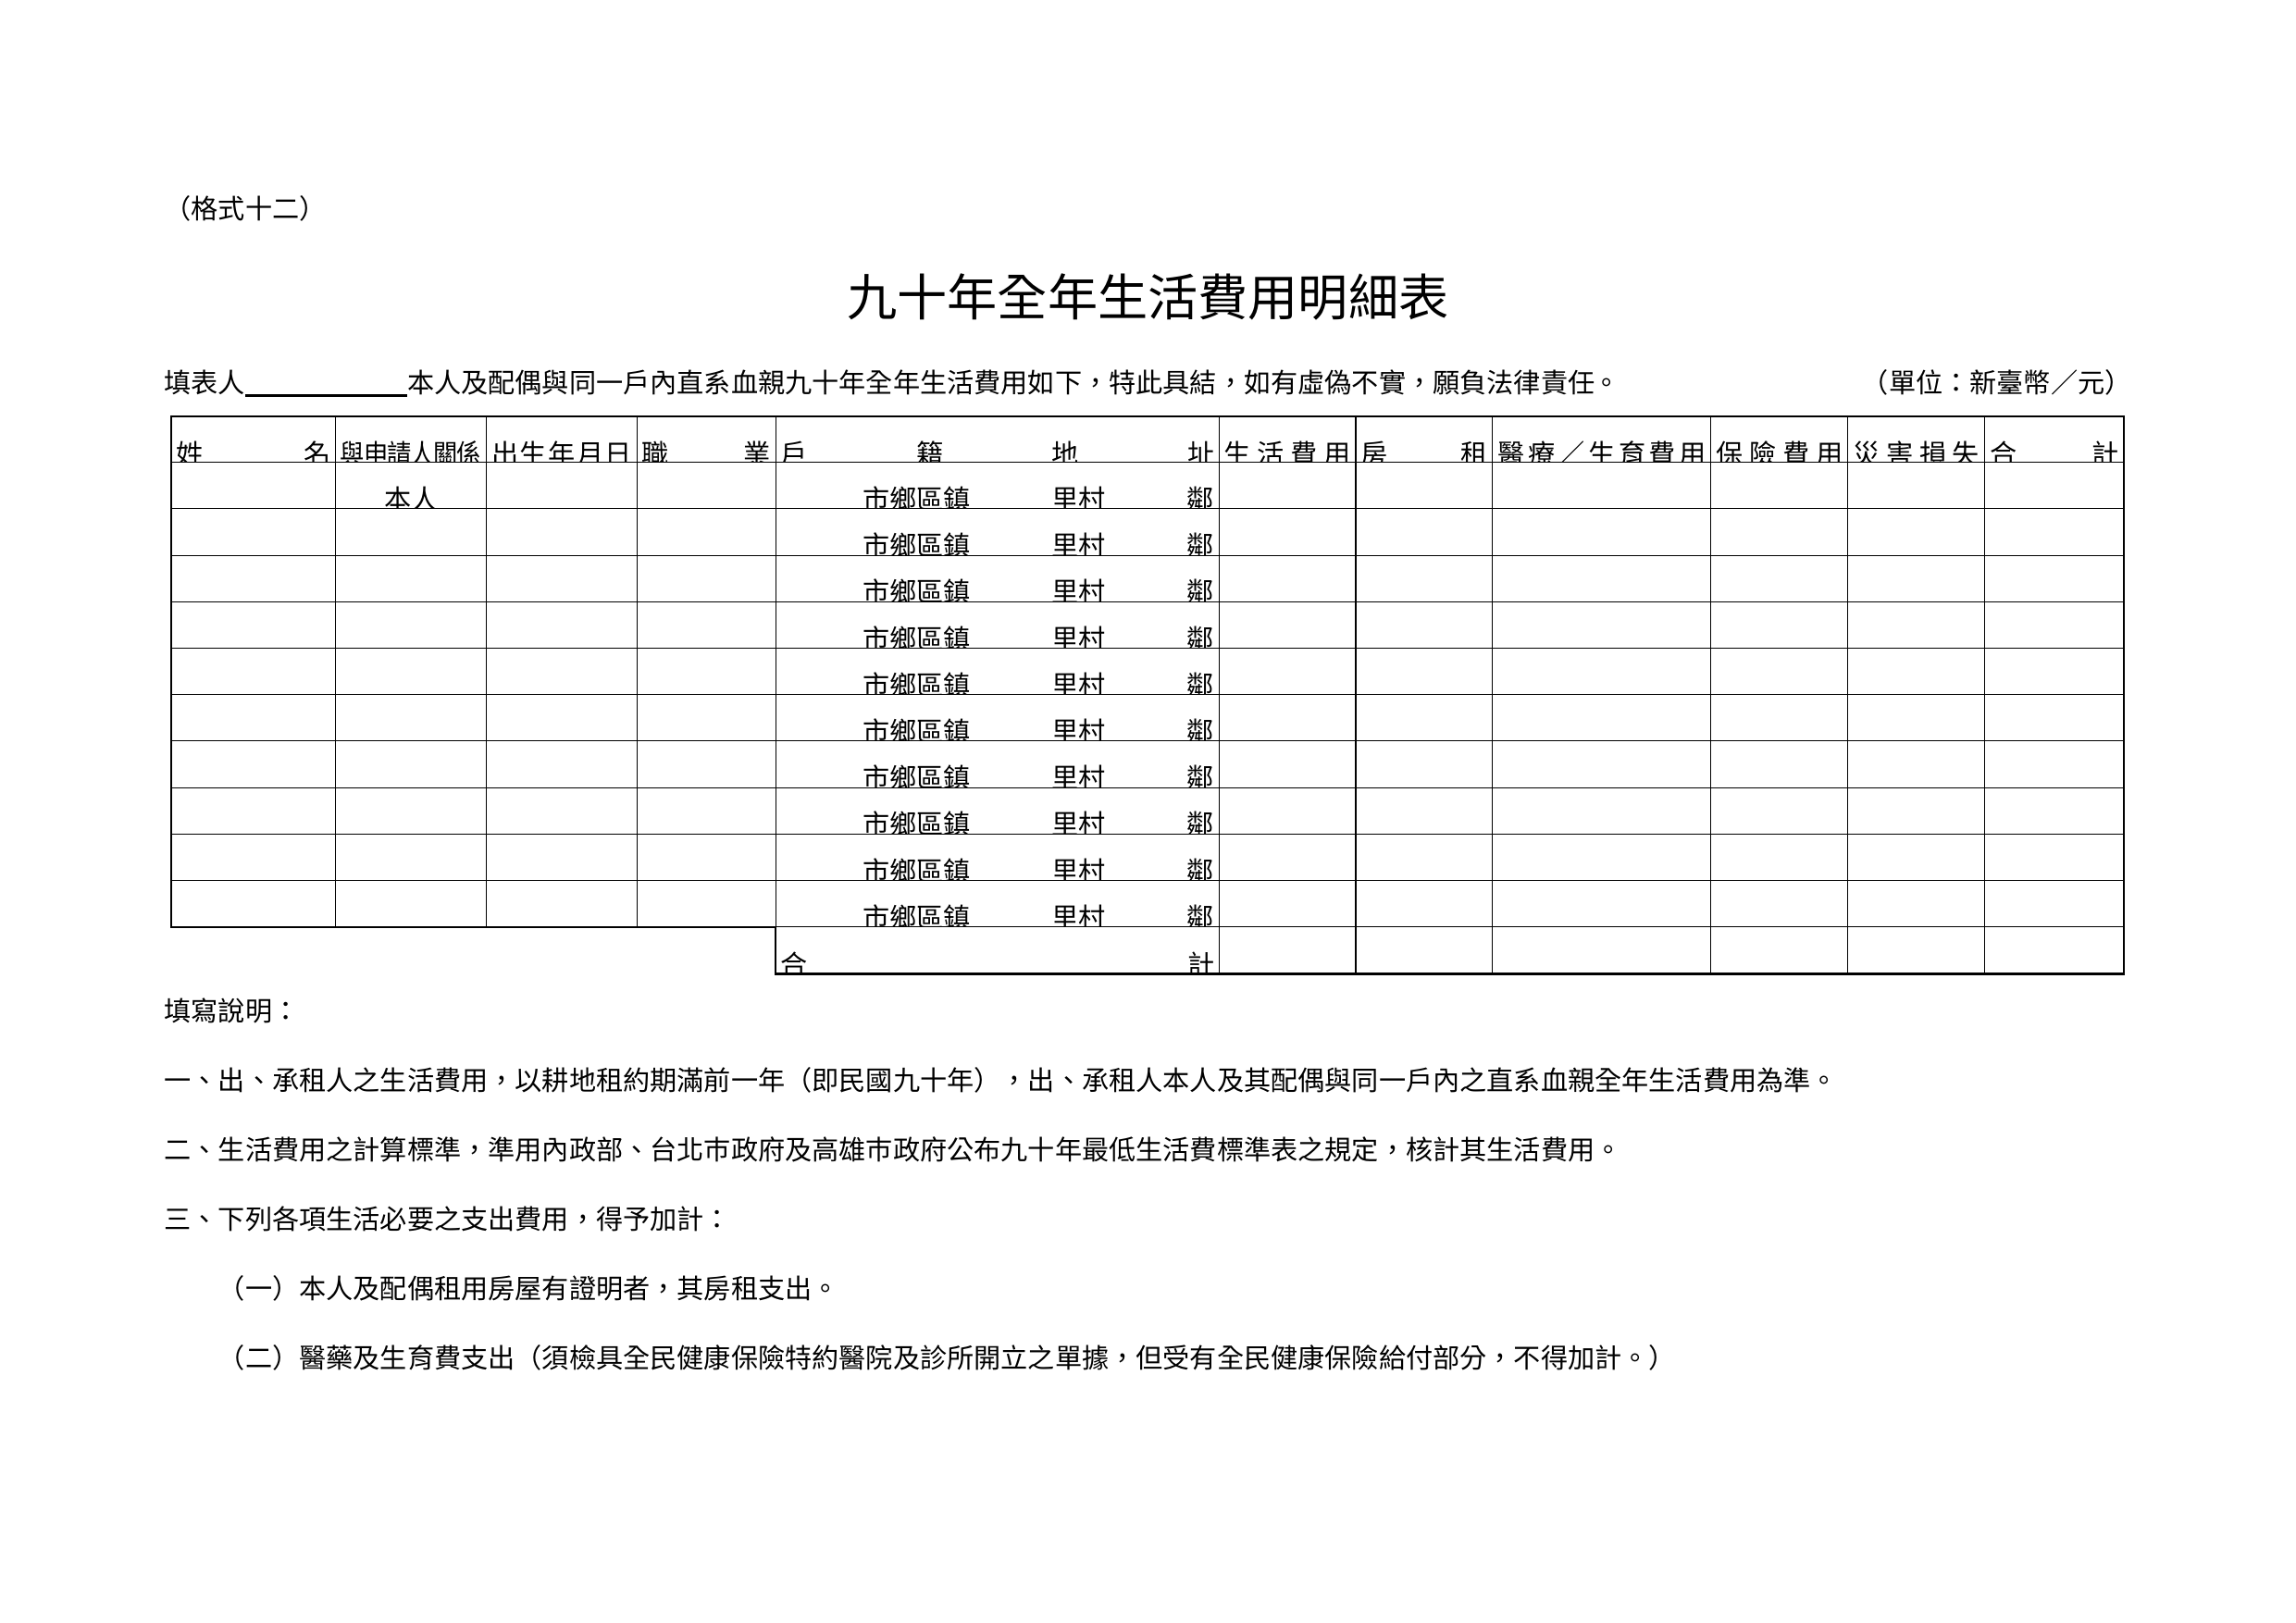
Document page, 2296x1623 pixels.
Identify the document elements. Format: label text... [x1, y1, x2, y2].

table_cell [487, 741, 637, 787]
table_cell [1848, 649, 1984, 694]
table_cell 市鄉區鎮 里村 鄰 [776, 695, 1219, 740]
table_cell [1848, 741, 1984, 787]
table_cell [336, 602, 486, 648]
table_cell [336, 788, 486, 834]
table_cell [1493, 835, 1710, 880]
table_cell [336, 556, 486, 601]
table_cell [1493, 463, 1710, 508]
table_cell [1848, 788, 1984, 834]
table_cell [172, 463, 335, 508]
table_header 與申請人關係 [336, 417, 486, 462]
table_cell [638, 602, 776, 648]
table_cell 市鄉區鎮 里村 鄰 [776, 881, 1219, 926]
table_header 戶籍地址 [776, 417, 1219, 462]
table_cell [487, 463, 637, 508]
table_cell [638, 649, 776, 694]
table_cell [1493, 695, 1710, 740]
table_cell [1848, 927, 1984, 973]
table_cell [172, 695, 335, 740]
table_cell [1848, 556, 1984, 601]
table_cell [1357, 602, 1492, 648]
table_cell [1985, 602, 2123, 648]
table_cell [1711, 695, 1847, 740]
table_cell [638, 741, 776, 787]
table_cell [1220, 741, 1355, 787]
table_cell [1985, 695, 2123, 740]
table_cell [1985, 741, 2123, 787]
table_cell [487, 509, 637, 554]
table_header 醫療／生育費用 [1493, 417, 1710, 462]
table_cell [1493, 556, 1710, 601]
table_cell [1220, 927, 1355, 973]
table_cell 市鄉區鎮 里村 鄰 [776, 649, 1219, 694]
table_cell [172, 556, 335, 601]
table_cell [1357, 695, 1492, 740]
table_cell [638, 509, 776, 554]
table_cell [1357, 649, 1492, 694]
table_cell [1357, 509, 1492, 554]
table_cell [1711, 788, 1847, 834]
table_header 生活費用 [1220, 417, 1355, 462]
table_cell [172, 835, 335, 880]
table_cell [1357, 788, 1492, 834]
table_cell [1848, 602, 1984, 648]
table_cell [637, 928, 775, 973]
table_cell 市鄉區鎮 里村 鄰 [776, 556, 1219, 601]
table_cell [336, 835, 486, 880]
table_cell [487, 788, 637, 834]
table_cell 市鄉區鎮 里村 鄰 [776, 741, 1219, 787]
table_header 職業 [638, 417, 776, 462]
table_cell 市鄉區鎮 里村 鄰 [776, 835, 1219, 880]
table_cell [1711, 556, 1847, 601]
table_cell [1493, 927, 1710, 973]
table_cell 市鄉區鎮 里村 鄰 [776, 602, 1219, 648]
table_cell [1357, 927, 1492, 973]
table_cell [1711, 463, 1847, 508]
table_cell [638, 788, 776, 834]
table_cell [1220, 788, 1355, 834]
table_header 姓名 [172, 417, 335, 462]
table_cell [1711, 509, 1847, 554]
subtitle 九十年全年生活費用明細表 [164, 242, 2131, 346]
table_cell [1220, 881, 1355, 926]
table_cell [1493, 509, 1710, 554]
table_cell [487, 695, 637, 740]
table_cell [1357, 556, 1492, 601]
text 一、出、承租人之生活費用，以耕地租約期滿前一年（即民國九十年），出、承租人本人及其配偶與同一戶內之直系血親全年生活費用為準。 [164, 1044, 2131, 1113]
table_cell [1985, 509, 2123, 554]
table_cell [1848, 463, 1984, 508]
text 填寫說明： [164, 974, 2131, 1044]
table_cell [638, 881, 776, 926]
table_header 災害損失 [1848, 417, 1984, 462]
table_cell [638, 556, 776, 601]
table_cell [1711, 741, 1847, 787]
table_cell [1848, 835, 1984, 880]
text （格式十二） [164, 172, 2131, 242]
table_cell [1220, 463, 1355, 508]
table_cell [1357, 463, 1492, 508]
table_cell [638, 695, 776, 740]
table_cell [1985, 463, 2123, 508]
table_cell [1493, 788, 1710, 834]
table_cell [1357, 835, 1492, 880]
table_cell [336, 881, 486, 926]
table_cell [336, 509, 486, 554]
table_cell 市鄉區鎮 里村 鄰 [776, 463, 1219, 508]
table_cell [1711, 649, 1847, 694]
table_cell [1985, 881, 2123, 926]
table_cell [1985, 556, 2123, 601]
table_cell [1493, 649, 1710, 694]
table_cell 市鄉區鎮 里村 鄰 [776, 509, 1219, 554]
table_cell [171, 928, 335, 973]
table_cell [638, 835, 776, 880]
table_cell [1985, 788, 2123, 834]
table_cell [487, 602, 637, 648]
table_header 合計 [1985, 417, 2123, 462]
table_cell [638, 463, 776, 508]
text （一）本人及配偶租用房屋有證明者，其房租支出。 [164, 1252, 2131, 1321]
table_cell [1985, 927, 2123, 973]
table_cell [1493, 881, 1710, 926]
table_cell 市鄉區鎮 里村 鄰 [776, 788, 1219, 834]
table_cell [172, 788, 335, 834]
table_header 保險費用 [1711, 417, 1847, 462]
table_cell [1848, 695, 1984, 740]
text 填表人 本人及配偶與同一戶內直系血親九十年全年生活費用如下，特此具結，如有虛偽不實，願負法律責任。 （單位：新臺幣／元） [164, 346, 2131, 415]
text 二、生活費用之計算標準，準用內政部、台北巿政府及高雄巿政府公布九十年最低生活費標準表之規定，核計其生活費用。 [164, 1113, 2131, 1183]
table_cell [1220, 835, 1355, 880]
table_cell [487, 835, 637, 880]
table_cell [336, 649, 486, 694]
table_header 戶籍地址 [787, 450, 800, 455]
table_cell [336, 695, 486, 740]
table_cell [1220, 695, 1355, 740]
table_cell [1493, 602, 1710, 648]
table_cell 本人 [336, 463, 486, 508]
table_cell [1711, 881, 1847, 926]
table_cell [1711, 835, 1847, 880]
table_cell [335, 928, 487, 973]
table_cell [1848, 509, 1984, 554]
table_cell [172, 741, 335, 787]
table_cell [1711, 927, 1847, 973]
table_cell [1985, 649, 2123, 694]
table_cell [336, 741, 486, 787]
table_cell [487, 556, 637, 601]
table_cell [172, 509, 335, 554]
table_cell [1848, 881, 1984, 926]
table_cell [172, 881, 335, 926]
table_cell [1220, 649, 1355, 694]
table_cell [1357, 881, 1492, 926]
table_cell [1711, 602, 1847, 648]
text （二）醫藥及生育費支出（須檢具全民健康保險特約醫院及診所開立之單據，但受有全民健康保險給付部分，不得加計。） [164, 1321, 2131, 1391]
table_cell [487, 928, 637, 973]
table_cell [172, 649, 335, 694]
table_header 房租 [1357, 417, 1492, 462]
text 三、下列各項生活必要之支出費用，得予加計： [164, 1183, 2131, 1252]
table_cell [1357, 741, 1492, 787]
table_cell [1220, 556, 1355, 601]
table_cell [487, 649, 637, 694]
table_cell [487, 881, 637, 926]
table_cell [1220, 602, 1355, 648]
table_cell [1985, 835, 2123, 880]
table_cell [172, 602, 335, 648]
table_cell [1220, 509, 1355, 554]
table_cell 合計 [776, 927, 1219, 973]
table_header 出生年月日 [487, 417, 637, 462]
table_cell [1493, 741, 1710, 787]
